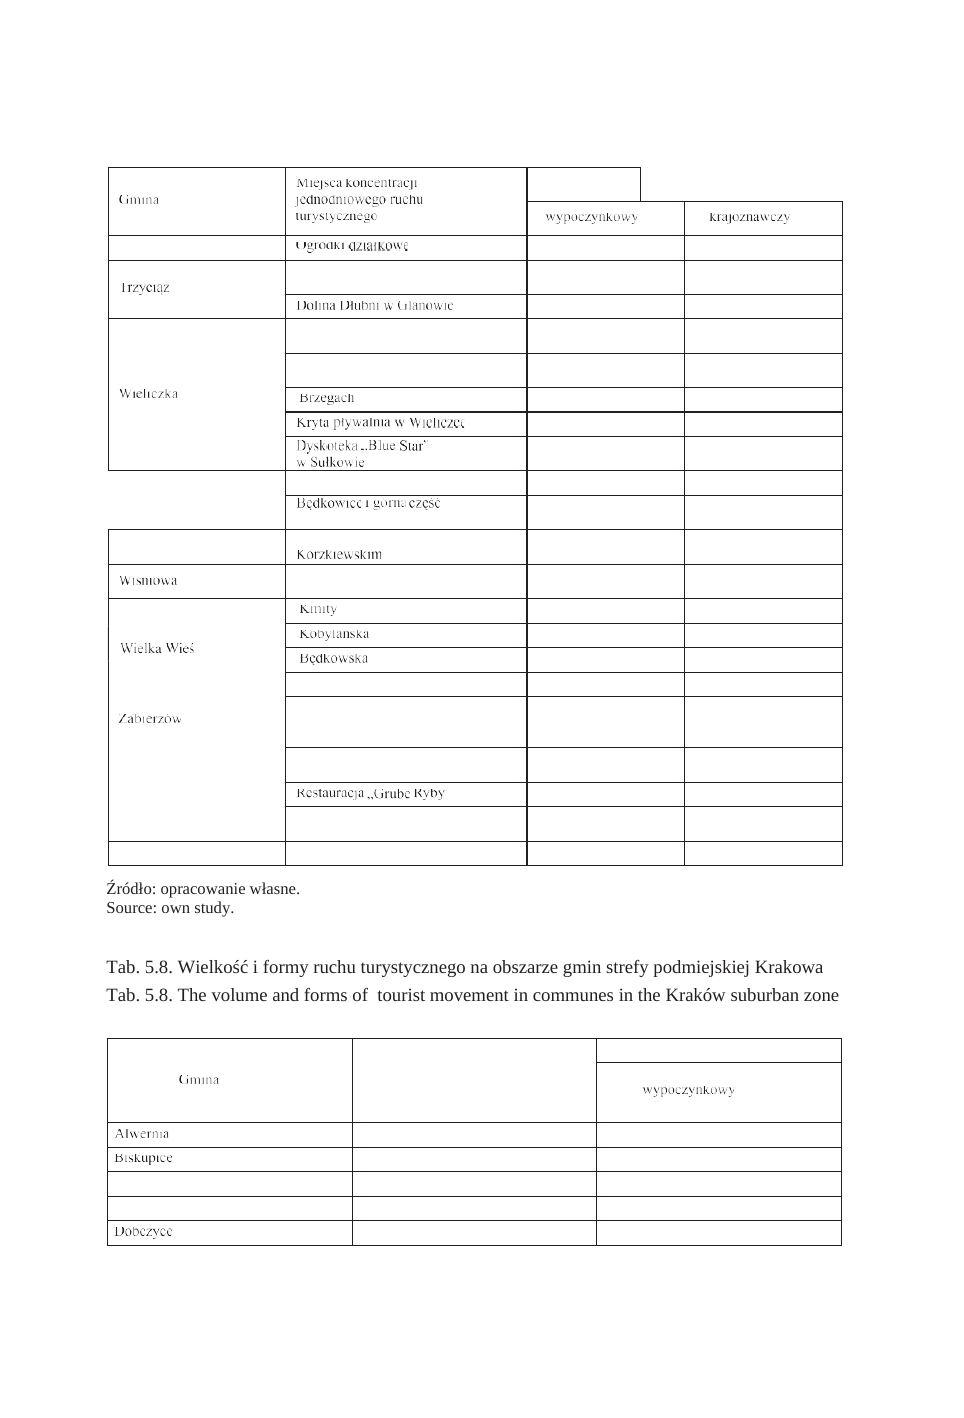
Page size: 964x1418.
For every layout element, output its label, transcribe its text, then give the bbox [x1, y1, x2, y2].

table_cell [109, 530, 285, 564]
table_cell [286, 437, 526, 470]
table_cell [685, 807, 842, 841]
table_header [109, 168, 285, 235]
picture [296, 550, 382, 559]
table_cell [685, 842, 842, 865]
table_cell [286, 599, 526, 623]
picture [332, 418, 465, 430]
table_cell [685, 437, 842, 470]
picture [107, 625, 194, 661]
table_cell [353, 1172, 596, 1196]
picture [296, 498, 362, 510]
table_cell [528, 413, 684, 436]
picture [413, 789, 451, 800]
picture [296, 213, 377, 223]
table_cell [286, 748, 526, 782]
table_cell [286, 530, 526, 564]
table_cell [685, 599, 842, 623]
picture [119, 283, 169, 295]
picture [179, 1075, 219, 1084]
table_cell [597, 1197, 841, 1220]
table_cell [108, 1221, 352, 1245]
table_cell [109, 842, 285, 865]
table_cell [685, 354, 842, 387]
table_cell [108, 471, 285, 529]
table_cell [685, 202, 842, 235]
table_cell [528, 565, 684, 598]
table_cell [528, 471, 684, 495]
table_cell [685, 648, 842, 672]
table_cell [353, 1221, 596, 1245]
table_cell [685, 471, 842, 495]
table_cell [685, 319, 842, 353]
table_cell [109, 319, 285, 470]
table_header [528, 168, 640, 201]
table_cell [597, 1172, 841, 1196]
picture [114, 1154, 172, 1165]
table_cell [108, 1148, 352, 1171]
table_cell [286, 496, 526, 529]
table_cell [286, 565, 526, 598]
table_cell [528, 388, 684, 411]
table_cell [286, 807, 526, 841]
table_cell [528, 437, 684, 470]
picture [118, 714, 182, 723]
picture [296, 301, 453, 310]
table_cell [528, 624, 684, 647]
table_cell [286, 354, 526, 387]
text Tab. 5.8. Wielkość i formy ruchu turystycznego na obszarze gmin strefy podmiejskiej Krakowa Tab. 5.8. The volume and forms of tourist movement in communes in the Kraków suburban zone [106, 956, 846, 1006]
table_cell [685, 261, 842, 294]
picture [296, 179, 342, 190]
picture [296, 789, 364, 800]
picture [296, 440, 428, 467]
picture [709, 213, 790, 224]
picture [119, 195, 159, 204]
picture [300, 605, 337, 616]
table_header [597, 1039, 841, 1062]
table_cell [685, 530, 842, 564]
table_cell [286, 295, 526, 318]
table_cell [685, 697, 842, 747]
picture [642, 1086, 735, 1097]
table_cell [685, 673, 842, 696]
table_cell [528, 319, 684, 353]
table_cell [353, 1123, 596, 1147]
table_cell [685, 565, 842, 598]
table_cell [685, 496, 842, 529]
table_header [286, 168, 526, 235]
text Źródło: opracowanie własne. Source: own study. [106, 878, 302, 917]
table_cell [286, 673, 526, 696]
table_cell [597, 1221, 841, 1245]
picture [114, 1129, 169, 1138]
table_cell [109, 261, 285, 318]
table_cell [528, 783, 684, 806]
table_cell [528, 295, 684, 318]
table_cell [685, 783, 842, 806]
table_cell [108, 1197, 352, 1220]
table_cell [685, 748, 842, 782]
table_cell [286, 319, 526, 353]
picture [118, 389, 178, 398]
table_cell [597, 1123, 841, 1147]
picture [409, 498, 440, 510]
picture [299, 394, 354, 405]
table_cell [286, 624, 526, 647]
table_cell [528, 354, 684, 387]
table_cell [286, 842, 526, 865]
picture [296, 242, 408, 253]
table_cell [528, 807, 684, 841]
picture [299, 654, 368, 665]
table_cell [109, 599, 285, 841]
picture [299, 630, 369, 641]
table_cell [528, 530, 684, 564]
table_cell [109, 565, 285, 598]
table_cell [286, 236, 526, 259]
table_cell [528, 748, 684, 782]
table_cell [685, 236, 842, 259]
table_cell [286, 261, 526, 294]
picture [296, 418, 329, 430]
table_cell [528, 842, 684, 865]
table_cell [286, 471, 526, 495]
table_cell [685, 295, 842, 318]
table_cell [685, 388, 842, 411]
table_header [353, 1039, 596, 1122]
table_cell [108, 1172, 352, 1196]
picture [345, 179, 417, 190]
picture [545, 213, 638, 224]
table_cell [528, 697, 684, 747]
picture [365, 498, 406, 510]
table_header [108, 1039, 352, 1122]
table_cell [528, 648, 684, 672]
picture [367, 789, 410, 800]
table_cell [286, 388, 526, 411]
table_cell [286, 648, 526, 672]
picture [114, 1227, 172, 1239]
table_cell [528, 599, 684, 623]
table_cell [685, 413, 842, 436]
table_cell [528, 261, 684, 294]
table_cell [353, 1148, 596, 1171]
table_cell [528, 673, 684, 696]
table_cell [685, 624, 842, 647]
table_cell [353, 1197, 596, 1220]
table_cell [597, 1148, 841, 1171]
picture [294, 195, 423, 207]
table_cell [286, 413, 526, 436]
table_cell [286, 783, 526, 806]
table_cell [109, 236, 285, 259]
table_cell [108, 1123, 352, 1147]
table_cell [528, 496, 684, 529]
picture [118, 576, 177, 585]
table_cell [528, 236, 684, 259]
table_cell [528, 202, 684, 235]
table_cell [597, 1063, 841, 1122]
table_cell [286, 697, 526, 747]
